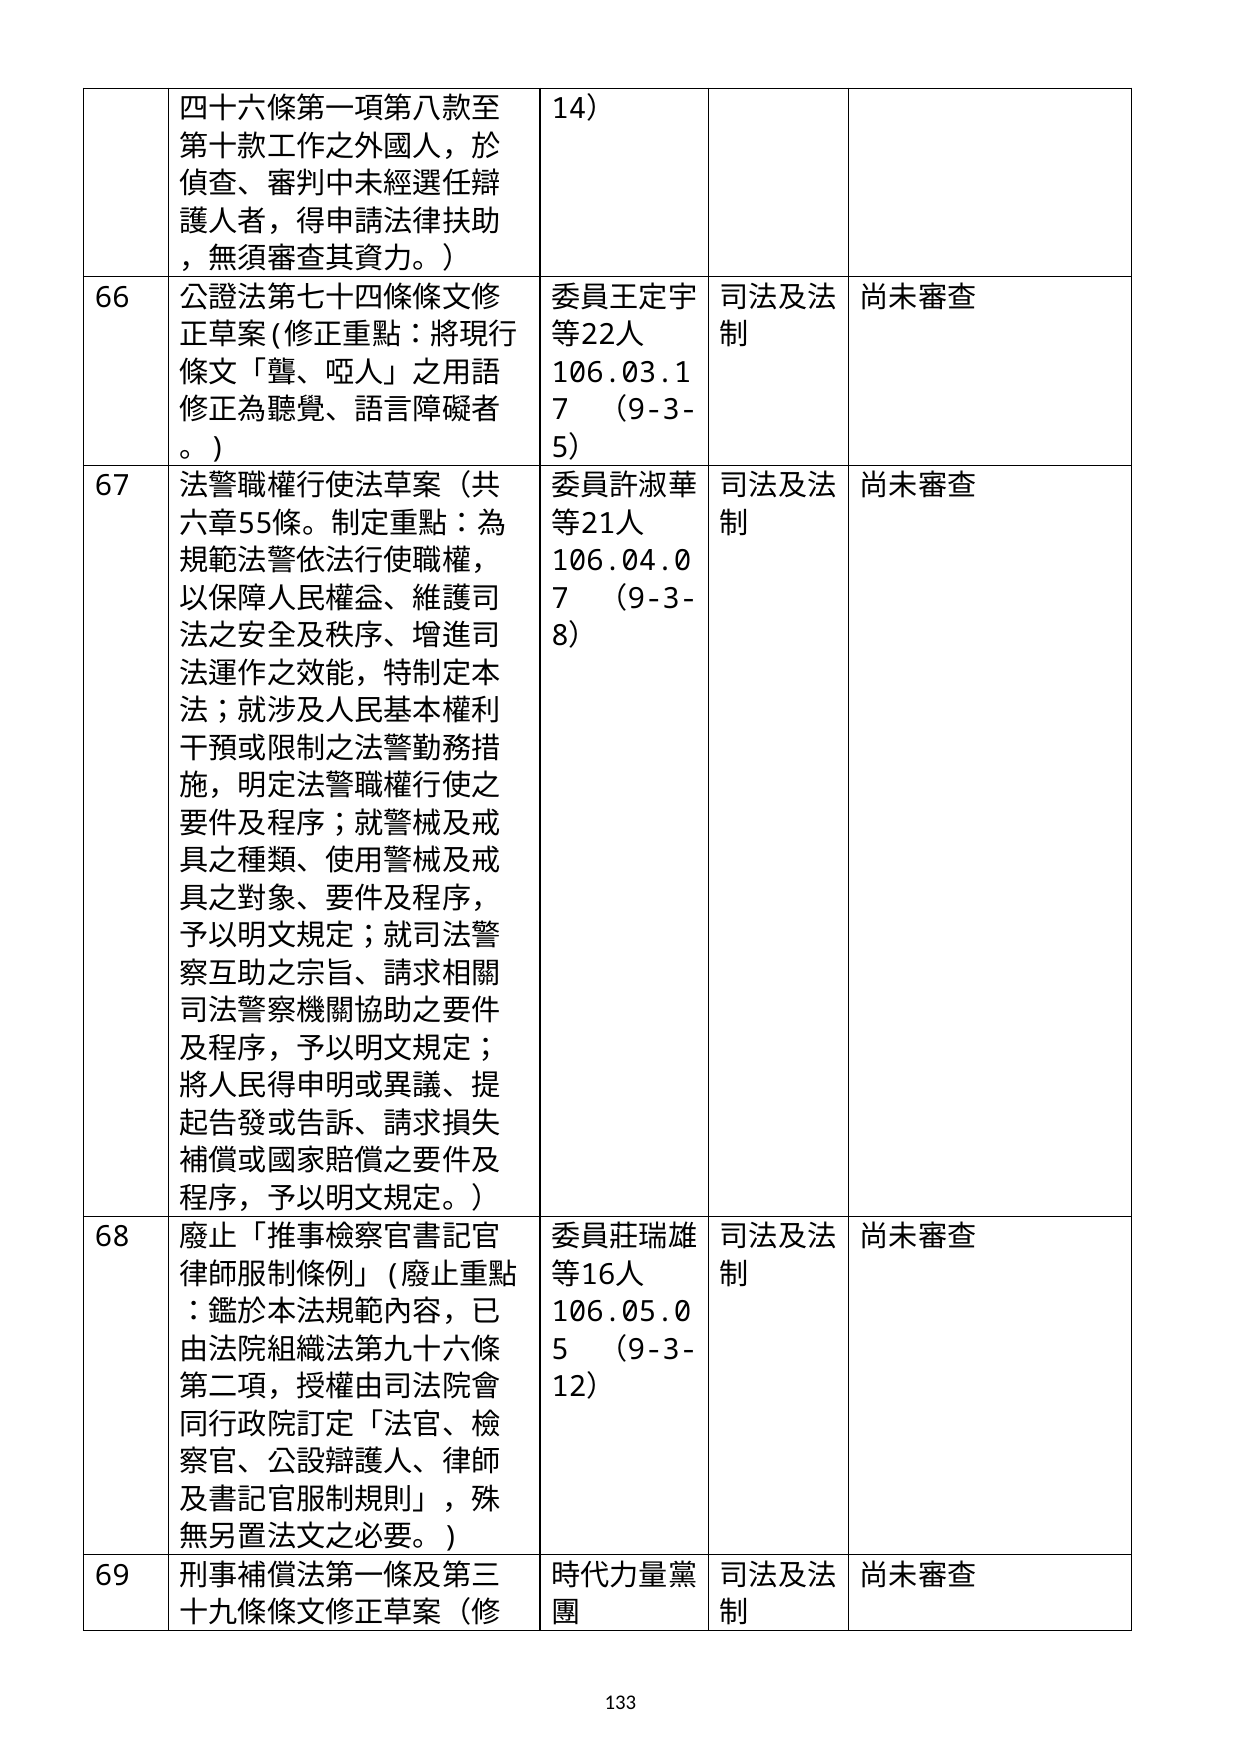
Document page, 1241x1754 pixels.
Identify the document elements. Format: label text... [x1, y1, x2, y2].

table_cell 司法及法制 [709, 1217, 848, 1554]
table_cell 委員王定宇等22人 106.03.17 （9-3-5） [541, 277, 708, 465]
table_cell 司法及法制 [709, 1555, 848, 1630]
table_cell 公證法第七十四條條文修正草案(修正重點：將現行條文「聾、啞人」之用語修正為聽覺、語言障礙者。) [169, 277, 539, 465]
table_cell 委員莊瑞雄等16人 106.05.05 （9-3-12） [541, 1217, 708, 1554]
table_cell [84, 89, 168, 276]
table_cell 時代力量黨團 [541, 1555, 708, 1630]
table_cell 刑事補償法第一條及第三十九條條文修正草案（修 [169, 1555, 539, 1630]
table_cell 14） [541, 89, 708, 276]
table_cell 尚未審查 [849, 466, 1131, 1216]
table_cell 委員許淑華等21人 106.04.07 （9-3-8） [541, 466, 708, 1216]
table_cell 四十六條第一項第八款至第十款工作之外國人，於偵查、審判中未經選任辯護人者，得申請法律扶助，無須審查其資力。） [169, 89, 539, 276]
table_cell 廢止「推事檢察官書記官律師服制條例」(廢止重點：鑑於本法規範內容，已由法院組織法第九十六條第二項，授權由司法院會同行政院訂定「法官、檢察官、公設辯護人、律師及書記官服制規則」，殊無另置法文之必要。) [169, 1217, 539, 1554]
table_cell 68 [84, 1217, 168, 1554]
table_cell 法警職權行使法草案（共六章55條。制定重點：為規範法警依法行使職權，以保障人民權益、維護司法之安全及秩序、增進司法運作之效能，特制定本法；就涉及人民基本權利干預或限制之法警勤務措施，明定法警職權行使之要件及程序；就警械及戒具之種類、使用警械及戒具之對象、要件及程序，予以明文規定；就司法警察互助之宗旨、請求相關司法警察機關協助之要件及程序，予以明文規定；將人民得申明或異議、提起告發或告訴、請求損失補償或國家賠償之要件及程序，予以明文規定。） [169, 466, 539, 1216]
table_cell 司法及法制 [709, 466, 848, 1216]
table_cell [849, 89, 1131, 276]
table_cell 尚未審查 [849, 1217, 1131, 1554]
table_cell 67 [84, 466, 168, 1216]
table_cell 66 [84, 277, 168, 465]
table_cell 尚未審查 [849, 277, 1131, 465]
table_cell 69 [84, 1555, 168, 1630]
table_cell 司法及法制 [709, 277, 848, 465]
table_cell 尚未審查 [849, 1555, 1131, 1630]
table_cell [709, 89, 848, 276]
